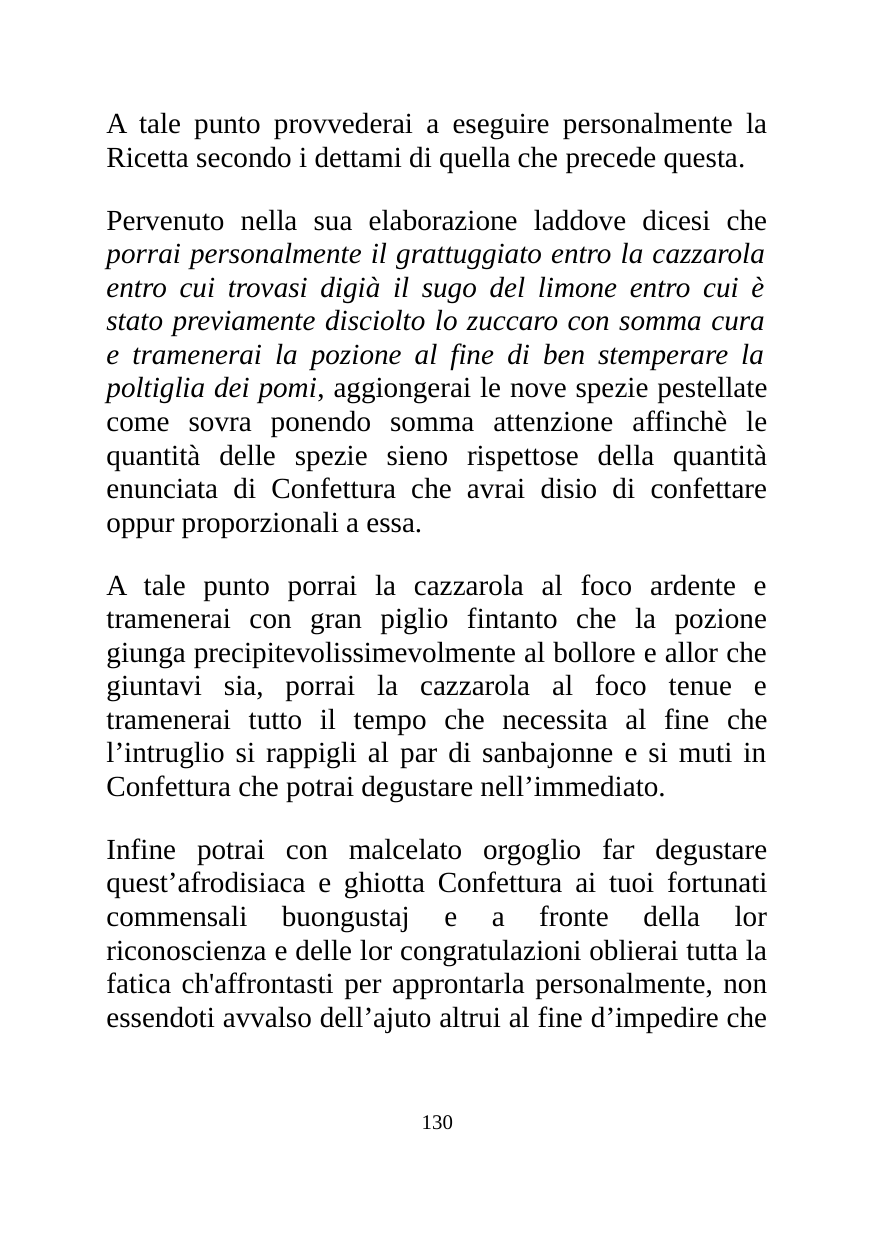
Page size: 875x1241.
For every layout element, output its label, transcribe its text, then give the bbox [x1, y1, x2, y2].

text A tale punto provvederai a eseguire personalmente la Ricetta secondo i dettami di quella che precede questa. [106, 106, 768, 173]
text Pervenuto nella sua elaborazione laddove dicesi che porrai personalmente il grattuggiato entro la cazzarola entro cui trovasi digià il sugo del limone entro cui è stato previamente disciolto lo zuccaro con somma cura e tramenerai la pozione al fine di ben stemperare la poltiglia dei pomi, aggiongerai le nove spezie pestellate come sovra ponendo somma attenzione affinchè le quantità delle spezie sieno rispettose della quantità enunciata di Confettura che avrai disio di confettare oppur proporzionali a essa. [106, 203, 768, 538]
text Infine potrai con malcelato orgoglio far degustare quest’afrodisiaca e ghiotta Confettura ai tuoi fortunati commensali buongustaj e a fronte della lor riconoscienza e delle lor congratulazioni oblierai tutta la fatica ch'affrontasti per approntarla personalmente, non essendoti avvalso dell’ajuto altrui al fine d’impedire che [106, 832, 768, 1033]
text A tale punto porrai la cazzarola al foco ardente e tramenerai con gran piglio fintanto che la pozione giunga precipitevolissimevolmente al bollore e allor che giuntavi sia, porrai la cazzarola al foco tenue e tramenerai tutto il tempo che necessita al fine che l’intruglio si rappigli al par di sanbajonne e si muti in Confettura che potrai degustare nell’immediato. [106, 568, 768, 802]
